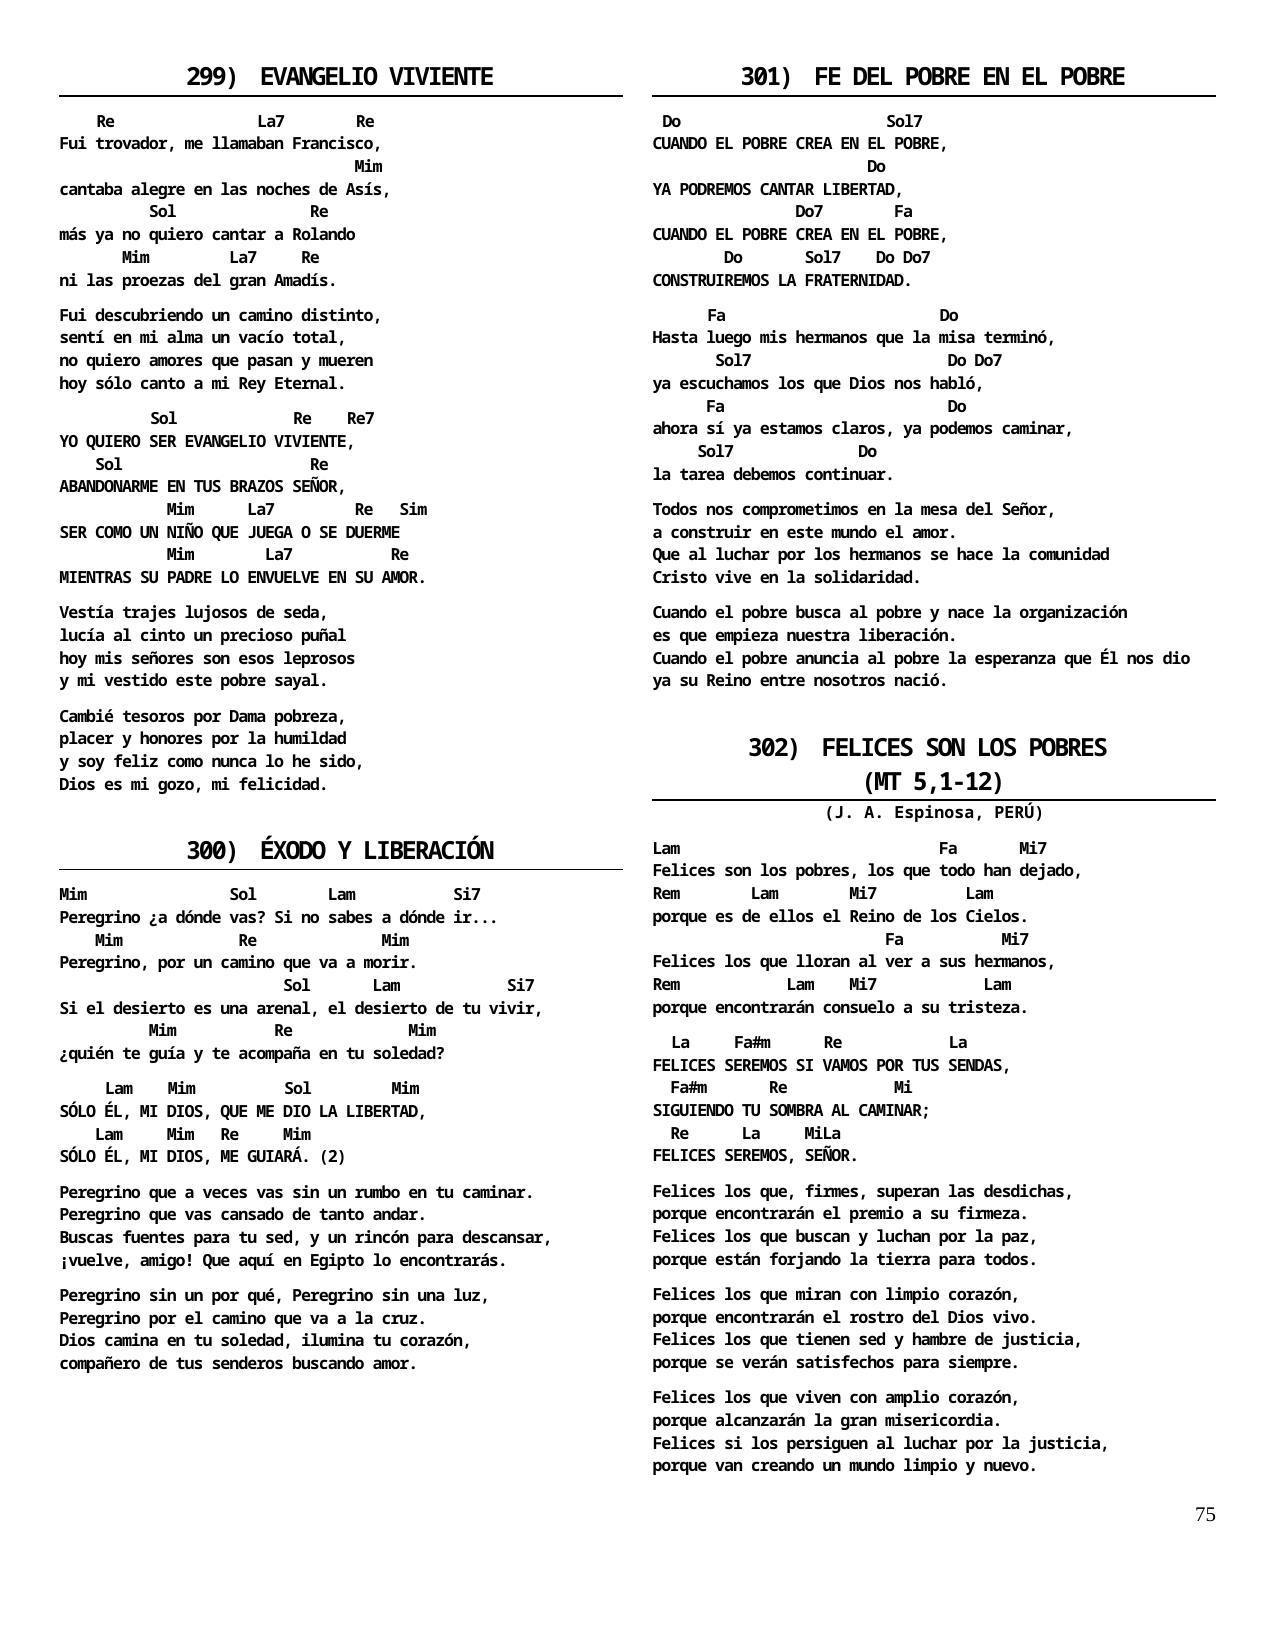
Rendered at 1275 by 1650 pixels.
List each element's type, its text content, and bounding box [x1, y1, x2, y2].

subtitle Éxodo Y Liberación [59, 833, 623, 869]
text Vestía trajes lujosos de seda, lucía al cinto un precioso puñal hoy mis señores son esos leprosos y mi vestido este pobre sayal. [59, 601, 623, 692]
text Felices los que viven con amplio corazón, porque alcanzarán la gran misericordia. Felices si los persiguen al luchar por la justicia, porque van creando un mundo limpio y nuevo. [652, 1386, 1216, 1477]
text Peregrino que a veces vas sin un rumbo en tu caminar. Peregrino que vas cansado de tanto andar. Buscas fuentes para tu sed, y un rincón para descansar, ¡vuelve, amigo! Que aquí en Egipto lo encontrarás. [59, 1180, 623, 1271]
text Felices los que, firmes, superan las desdichas, porque encontrarán el premio a su firmeza. Felices los que buscan y luchan por la paz, porque están forjando la tierra para todos. [652, 1179, 1216, 1270]
text Do Sol7 CUANDO EL POBRE CREA EN EL POBRE, Do YA PODREMOS CANTAR LIBERTAD, Do7 Fa CUANDO EL POBRE CREA EN EL POBRE, Do Sol7 Do Do7 CONSTRUIREMOS LA FRATERNIDAD. [652, 109, 1216, 291]
text La Fa#m Re La FELICES SEREMOS SI VAMOS POR TUS SENDAS, Fa#m Re Mi SIGUIENDO TU SOMBRA AL CAMINAR; Re La MiLa FELICES SEREMOS, SEÑOR. [652, 1030, 1216, 1167]
text Fa Do Hasta luego mis hermanos que la misa terminó, Sol7 Do Do7 ya escuchamos los que Dios nos habló, Fa Do ahora sí ya estamos claros, ya podemos caminar, Sol7 Do la tarea debemos continuar. [652, 303, 1216, 485]
subtitle Fe Del Pobre En El Pobre [652, 59, 1216, 95]
text Sol Re Re7 YO QUIERO SER EVANGELIO VIVIENTE, Sol Re ABANDONARME EN TUS BRAZOS SEÑOR, Mim La7 Re Sim SER COMO UN NIÑO QUE JUEGA O SE DUERME Mim La7 Re MIENTRAS SU PADRE LO ENVUELVE EN SU AMOR. [59, 407, 623, 588]
text Mim Sol Lam Si7 Peregrino ¿a dónde vas? Si no sabes a dónde ir... Mim Re Mim Peregrino, por un camino que va a morir. Sol Lam Si7 Si el desierto es una arenal, el desierto de tu vivir, Mim Re Mim ¿quién te guía y te acompaña en tu soledad? [59, 883, 623, 1064]
text Lam Fa Mi7 Felices son los pobres, los que todo han dejado, Rem Lam Mi7 Lam porque es de ellos el Reino de los Cielos. Fa Mi7 Felices los que lloran al ver a sus hermanos, Rem Lam Mi7 Lam porque encontrarán consuelo a su tristeza. [652, 836, 1216, 1018]
text Peregrino sin un por qué, Peregrino sin una luz, Peregrino por el camino que va a la cruz. Dios camina en tu soledad, ilumina tu corazón, compañero de tus senderos buscando amor. [59, 1284, 623, 1374]
subtitle Evangelio Viviente [59, 59, 623, 95]
text (J. A. Espinosa, PERÚ) [652, 801, 1216, 824]
text Fui descubriendo un camino distinto, sentí en mi alma un vacío total, no quiero amores que pasan y mueren hoy sólo canto a mi Rey Eternal. [59, 303, 623, 394]
subtitle Felices Son Los Pobres (Mt 5,1-12) [652, 729, 1216, 799]
text Lam Mim Sol Mim SÓLO ÉL, MI DIOS, QUE ME DIO LA LIBERTAD, Lam Mim Re Mim SÓLO ÉL, MI DIOS, ME GUIARÁ. (2) [59, 1077, 623, 1168]
text Todos nos comprometimos en la mesa del Señor, a construir en este mundo el amor. Que al luchar por los hermanos se hace la comunidad Cristo vive en la solidaridad. [652, 498, 1216, 588]
text Cuando el pobre busca al pobre y nace la organización es que empieza nuestra liberación. Cuando el pobre anuncia al pobre la esperanza que Él nos dio ya su Reino entre nosotros nació. [652, 601, 1216, 692]
text Cambié tesoros por Dama pobreza, placer y honores por la humildad y soy feliz como nunca lo he sido, Dios es mi gozo, mi felicidad. [59, 704, 623, 795]
text Re La7 Re Fui trovador, me llamaban Francisco, Mim cantaba alegre en las noches de Asís, Sol Re más ya no quiero cantar a Rolando Mim La7 Re ni las proezas del gran Amadís. [59, 109, 623, 291]
text Felices los que miran con limpio corazón, porque encontrarán el rostro del Dios vivo. Felices los que tienen sed y hambre de justicia, porque se verán satisfechos para siempre. [652, 1282, 1216, 1373]
